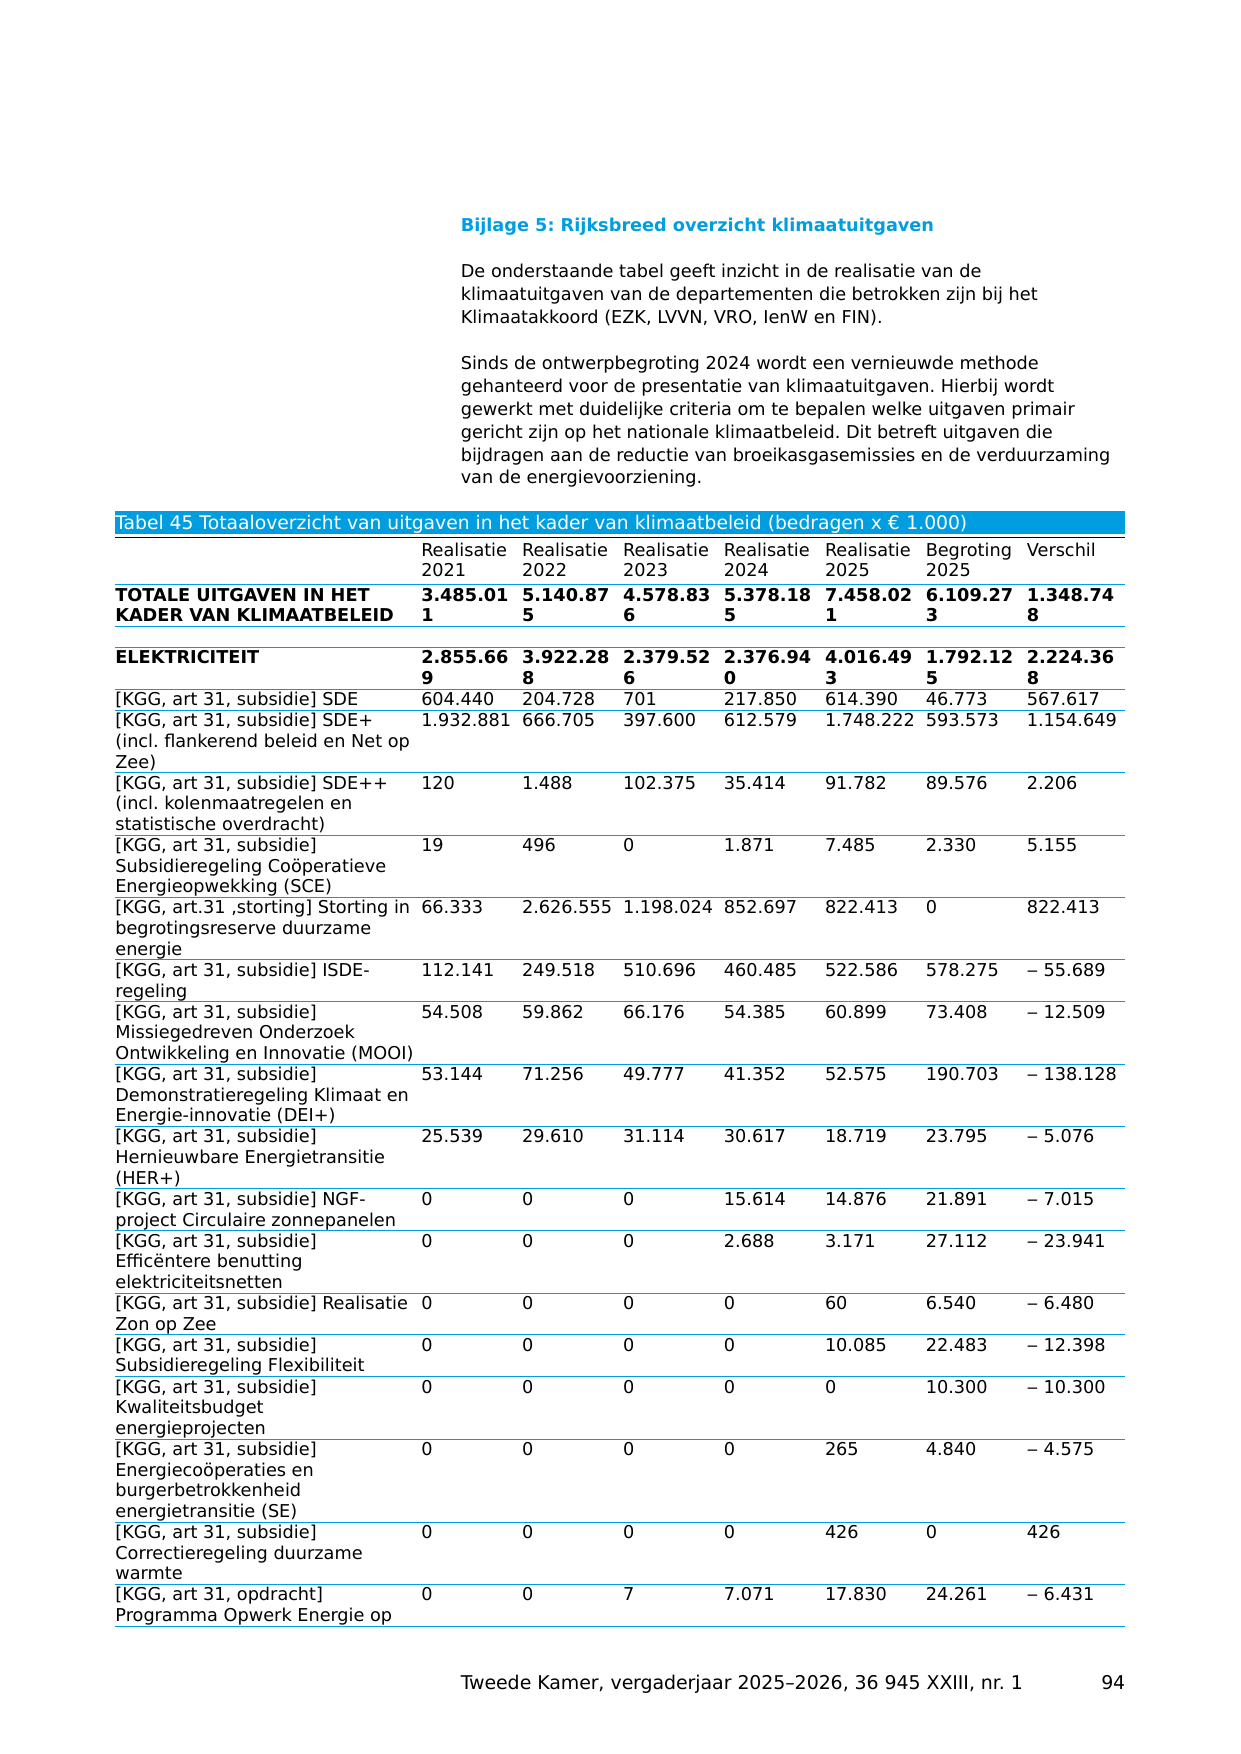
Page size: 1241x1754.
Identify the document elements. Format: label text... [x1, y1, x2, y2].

table_cell Realisatie 2024 [721, 538, 822, 584]
table_cell 0 [418, 1377, 519, 1438]
table_cell 217.850 [721, 690, 822, 710]
table_cell [KGG, art 31, subsidie] ISDE-regeling [115, 960, 418, 1001]
table_cell [115, 627, 418, 647]
table_cell 2.224.368 [1024, 648, 1125, 689]
table_cell 190.703 [923, 1065, 1024, 1126]
table_cell 60.899 [822, 1002, 923, 1063]
table_cell 0 [418, 1440, 519, 1521]
table_cell 0 [418, 1231, 519, 1292]
table_cell 612.579 [721, 711, 822, 772]
table_cell 2.376.940 [721, 648, 822, 689]
table_cell [KGG, art 31, subsidie] Missiegedreven Onderzoek Ontwikkeling en Innovatie (MOOI) [115, 1002, 418, 1063]
table_cell 0 [418, 1585, 519, 1626]
table_cell [KGG, art 31, subsidie] Efficëntere benutting elektriciteitsnetten [115, 1231, 418, 1292]
table_cell 7.485 [822, 836, 923, 897]
table_cell 91.782 [822, 773, 923, 834]
table_cell ‒ 4.575 [1024, 1440, 1125, 1521]
table_cell TOTALE UITGAVEN IN HET KADER VAN KLIMAATBELEID [115, 585, 418, 626]
table_cell 24.261 [923, 1585, 1024, 1626]
table_cell 0 [519, 1585, 620, 1626]
table_cell ‒ 7.015 [1024, 1189, 1125, 1230]
table_cell 0 [418, 1335, 519, 1376]
table_cell 19 [418, 836, 519, 897]
table_cell [519, 627, 620, 647]
table_cell [KGG, art 31, subsidie] SDE++ (incl. kolenmaatregelen en statistische overdracht) [115, 773, 418, 834]
table_cell 0 [519, 1335, 620, 1376]
table_cell [721, 627, 822, 647]
table_cell 59.862 [519, 1002, 620, 1063]
table_cell [KGG, art 31, subsidie] Correctieregeling duurzame warmte [115, 1523, 418, 1584]
table_cell 35.414 [721, 773, 822, 834]
table_cell 567.617 [1024, 690, 1125, 710]
table_cell 60 [822, 1294, 923, 1334]
table_cell 614.390 [822, 690, 923, 710]
table_cell 1.932.881 [418, 711, 519, 772]
text De onderstaande tabel geeft inzicht in de realisatie van de klimaatuitgaven van de departementen die betrokken zijn bij het Klimaatakkoord (EZK, LVVN, VRO, IenW en FIN). [461, 259, 1125, 328]
table_cell 30.617 [721, 1127, 822, 1188]
table_cell 0 [620, 1440, 721, 1521]
table_cell 460.485 [721, 960, 822, 1001]
table_cell ELEKTRICITEIT [115, 648, 418, 689]
table_cell Verschil [1024, 538, 1125, 584]
table_cell ‒ 10.300 [1024, 1377, 1125, 1438]
table_cell 66.333 [418, 898, 519, 959]
table_cell 2.626.555 [519, 898, 620, 959]
table_cell 852.697 [721, 898, 822, 959]
table_cell 49.777 [620, 1065, 721, 1126]
table_cell 23.795 [923, 1127, 1024, 1188]
table_cell 0 [519, 1294, 620, 1334]
table_cell 5.155 [1024, 836, 1125, 897]
table_cell 66.176 [620, 1002, 721, 1063]
table_cell 666.705 [519, 711, 620, 772]
table_cell 522.586 [822, 960, 923, 1001]
table_cell Begroting 2025 [923, 538, 1024, 584]
table_cell ‒ 55.689 [1024, 960, 1125, 1001]
table_cell Realisatie 2021 [418, 538, 519, 584]
table_cell 1.792.125 [923, 648, 1024, 689]
table_cell 1.488 [519, 773, 620, 834]
table_cell ‒ 6.480 [1024, 1294, 1125, 1334]
table_cell ‒ 12.398 [1024, 1335, 1125, 1376]
table_cell 0 [418, 1523, 519, 1584]
table_cell 7.458.021 [822, 585, 923, 626]
table_cell 0 [721, 1294, 822, 1334]
table_cell 1.871 [721, 836, 822, 897]
table_cell 249.518 [519, 960, 620, 1001]
table_cell [KGG, art 31, subsidie] Energiecoöperaties en burgerbetrokkenheid energietransitie (SE) [115, 1440, 418, 1521]
table_cell 17.830 [822, 1585, 923, 1626]
table_cell 822.413 [1024, 898, 1125, 959]
table_cell 0 [418, 1294, 519, 1334]
table_cell [KGG, art 31, subsidie] SDE [115, 690, 418, 710]
table_cell 3.922.288 [519, 648, 620, 689]
table_cell ‒ 5.076 [1024, 1127, 1125, 1188]
table_cell 4.016.493 [822, 648, 923, 689]
table_cell 2.379.526 [620, 648, 721, 689]
table_cell 27.112 [923, 1231, 1024, 1292]
table_cell [1024, 627, 1125, 647]
table_cell [418, 627, 519, 647]
table_cell 6.540 [923, 1294, 1024, 1334]
table_cell 4.578.836 [620, 585, 721, 626]
table_cell 0 [418, 1189, 519, 1230]
table_cell 0 [721, 1335, 822, 1376]
table_cell ‒ 6.431 [1024, 1585, 1125, 1626]
table_cell 0 [620, 1294, 721, 1334]
table_cell 426 [1024, 1523, 1125, 1584]
table_cell 1.748.222 [822, 711, 923, 772]
table_cell 54.508 [418, 1002, 519, 1063]
table_cell [KGG, art 31, subsidie] Realisatie Zon op Zee [115, 1294, 418, 1334]
table_cell 46.773 [923, 690, 1024, 710]
table_cell 89.576 [923, 773, 1024, 834]
table_cell 7 [620, 1585, 721, 1626]
table_cell 71.256 [519, 1065, 620, 1126]
table_cell Realisatie 2025 [822, 538, 923, 584]
table_cell ‒ 23.941 [1024, 1231, 1125, 1292]
table_cell 3.485.011 [418, 585, 519, 626]
table_cell 6.109.273 [923, 585, 1024, 626]
table_cell 5.378.185 [721, 585, 822, 626]
table_cell 1.154.649 [1024, 711, 1125, 772]
table_cell 593.573 [923, 711, 1024, 772]
table_cell 0 [721, 1377, 822, 1438]
table_cell [KGG, art 31, subsidie] SDE+ (incl. flankerend beleid en Net op Zee) [115, 711, 418, 772]
table_cell 4.840 [923, 1440, 1024, 1521]
table_cell 0 [620, 836, 721, 897]
table_cell [KGG, art.31 ,storting] Storting in begrotingsreserve duurzame energie [115, 898, 418, 959]
table_cell 14.876 [822, 1189, 923, 1230]
table_cell [822, 627, 923, 647]
table_cell 2.206 [1024, 773, 1125, 834]
table_cell 31.114 [620, 1127, 721, 1188]
table_cell 0 [519, 1377, 620, 1438]
table_cell 15.614 [721, 1189, 822, 1230]
table_cell 0 [620, 1231, 721, 1292]
table_cell 0 [721, 1440, 822, 1521]
table_cell 510.696 [620, 960, 721, 1001]
table_cell 604.440 [418, 690, 519, 710]
table_cell ‒ 138.128 [1024, 1065, 1125, 1126]
table_cell 5.140.875 [519, 585, 620, 626]
table_cell 41.352 [721, 1065, 822, 1126]
table_cell 701 [620, 690, 721, 710]
table_cell 10.085 [822, 1335, 923, 1376]
table_cell [KGG, art 31, opdracht] Programma Opwerk Energie op [115, 1585, 418, 1626]
table_cell 822.413 [822, 898, 923, 959]
table_cell 53.144 [418, 1065, 519, 1126]
table_cell 2.688 [721, 1231, 822, 1292]
table_cell 1.348.748 [1024, 585, 1125, 626]
table_cell 54.385 [721, 1002, 822, 1063]
table_cell 0 [519, 1189, 620, 1230]
table_cell 22.483 [923, 1335, 1024, 1376]
table_cell 0 [519, 1231, 620, 1292]
table_cell 29.610 [519, 1127, 620, 1188]
table_cell 1.198.024 [620, 898, 721, 959]
title Bijlage 5: Rĳksbreed overzicht klimaatuitgaven [461, 213, 1125, 236]
table_cell 120 [418, 773, 519, 834]
table_cell 0 [721, 1523, 822, 1584]
table_cell 112.141 [418, 960, 519, 1001]
table_cell 7.071 [721, 1585, 822, 1626]
table_cell [620, 627, 721, 647]
table_cell 496 [519, 836, 620, 897]
table_cell 25.539 [418, 1127, 519, 1188]
table_cell 2.330 [923, 836, 1024, 897]
table_cell [115, 538, 418, 584]
table_cell 52.575 [822, 1065, 923, 1126]
table_cell 3.171 [822, 1231, 923, 1292]
table_cell 73.408 [923, 1002, 1024, 1063]
table_cell [KGG, art 31, subsidie] Kwaliteitsbudget energieprojecten [115, 1377, 418, 1438]
table_cell 0 [620, 1189, 721, 1230]
table_cell 578.275 [923, 960, 1024, 1001]
table_cell 0 [923, 1523, 1024, 1584]
table_cell [KGG, art 31, subsidie] Demonstratieregeling Klimaat en Energie-innovatie (DEI+) [115, 1065, 418, 1126]
table_cell 426 [822, 1523, 923, 1584]
table_cell [923, 627, 1024, 647]
table_cell [KGG, art 31, subsidie] NGF-project Circulaire zonnepanelen [115, 1189, 418, 1230]
table_cell [KGG, art 31, subsidie] Hernieuwbare Energietransitie (HER+) [115, 1127, 418, 1188]
table_cell 0 [923, 898, 1024, 959]
table_cell [KGG, art 31, subsidie] Subsidieregeling Coöperatieve Energieopwekking (SCE) [115, 836, 418, 897]
table_cell ‒ 12.509 [1024, 1002, 1125, 1063]
table_cell 0 [620, 1335, 721, 1376]
table_cell 0 [620, 1523, 721, 1584]
table_cell 204.728 [519, 690, 620, 710]
table_cell 397.600 [620, 711, 721, 772]
table_cell 10.300 [923, 1377, 1024, 1438]
table_cell Realisatie 2023 [620, 538, 721, 584]
table_cell 0 [620, 1377, 721, 1438]
table_cell Realisatie 2022 [519, 538, 620, 584]
table_cell 21.891 [923, 1189, 1024, 1230]
table_cell 265 [822, 1440, 923, 1521]
text Sinds de ontwerpbegroting 2024 wordt een vernieuwde methode gehanteerd voor de presentatie van klimaatuitgaven. Hierbij wordt gewerkt met duidelijke criteria om te bepalen welke uitgaven primair gericht zijn op het nationale klimaatbeleid. Dit betreft uitgaven die bijdragen aan de reductie van broeikasgasemissies en de verduurzaming van de energievoorziening. [461, 351, 1125, 488]
table_cell 0 [822, 1377, 923, 1438]
table_cell 102.375 [620, 773, 721, 834]
table_cell 2.855.669 [418, 648, 519, 689]
table_cell [KGG, art 31, subsidie] Subsidieregeling Flexibiliteit [115, 1335, 418, 1376]
table_cell 18.719 [822, 1127, 923, 1188]
table_cell 0 [519, 1523, 620, 1584]
table_cell 0 [519, 1440, 620, 1521]
